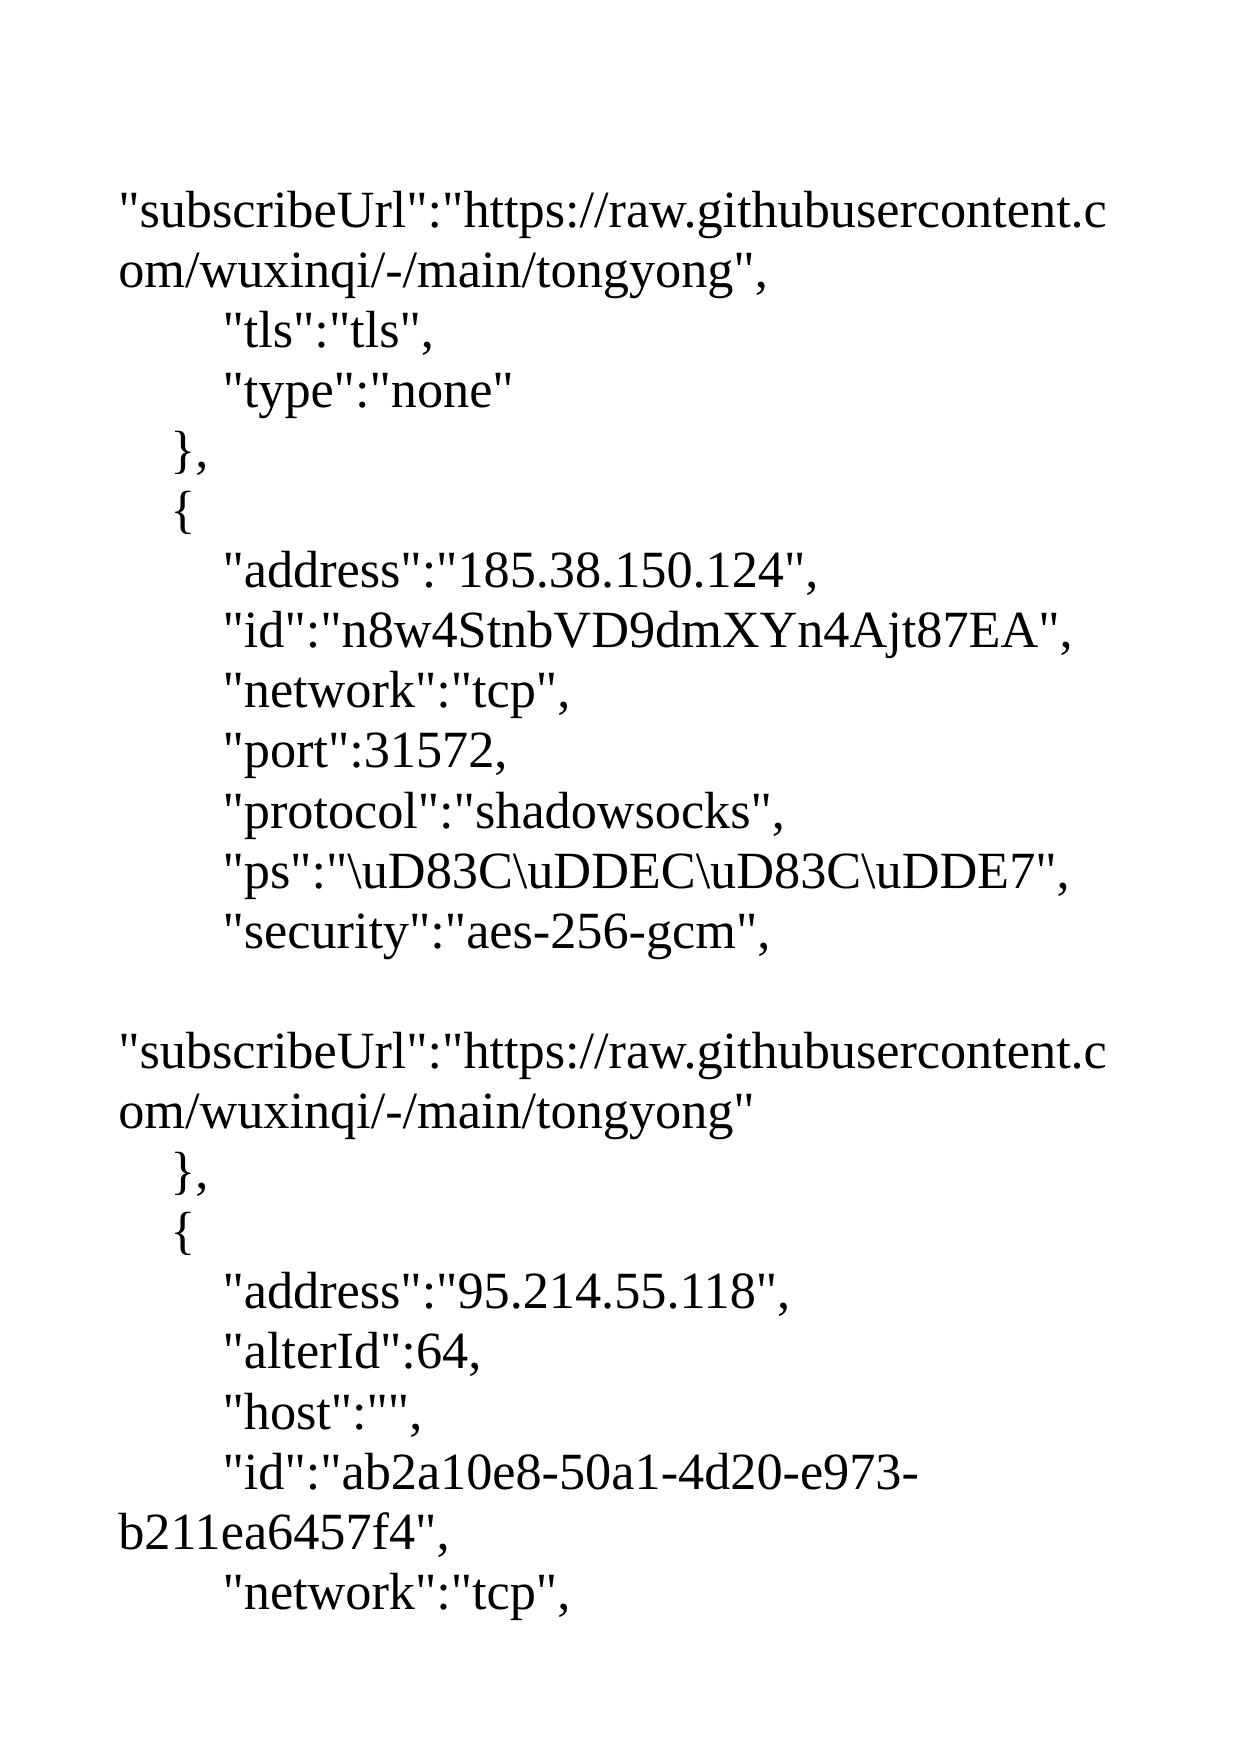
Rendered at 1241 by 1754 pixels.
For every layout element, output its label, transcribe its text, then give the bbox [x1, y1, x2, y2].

text { [118, 479, 1122, 539]
text "subscribeUrl":"https://raw.githubusercontent.com/wuxinqi/-/main/tongyong", [118, 118, 1122, 298]
text "type":"none" [118, 358, 1122, 419]
text "alterId":64, [118, 1320, 1122, 1380]
text "port":31572, [118, 719, 1122, 779]
text "security":"aes-256-gcm", [118, 899, 1122, 959]
text "host":"", [118, 1380, 1122, 1440]
text "protocol":"shadowsocks", [118, 779, 1122, 839]
text "network":"tcp", [118, 1561, 1122, 1621]
text }, [118, 419, 1122, 479]
text "tls":"tls", [118, 298, 1122, 358]
text "subscribeUrl":"https://raw.githubusercontent.com/wuxinqi/-/main/tongyong" [118, 959, 1122, 1140]
text "address":"95.214.55.118", [118, 1260, 1122, 1320]
text "ps":"\uD83C\uDDEC\uD83C\uDDE7", [118, 839, 1122, 899]
text }, [118, 1140, 1122, 1200]
text "address":"185.38.150.124", [118, 539, 1122, 599]
text { [118, 1200, 1122, 1260]
text "id":"n8w4StnbVD9dmXYn4Ajt87EA", [118, 599, 1122, 659]
text "id":"ab2a10e8-50a1-4d20-e973-b211ea6457f4", [118, 1440, 1122, 1561]
text "network":"tcp", [118, 659, 1122, 719]
